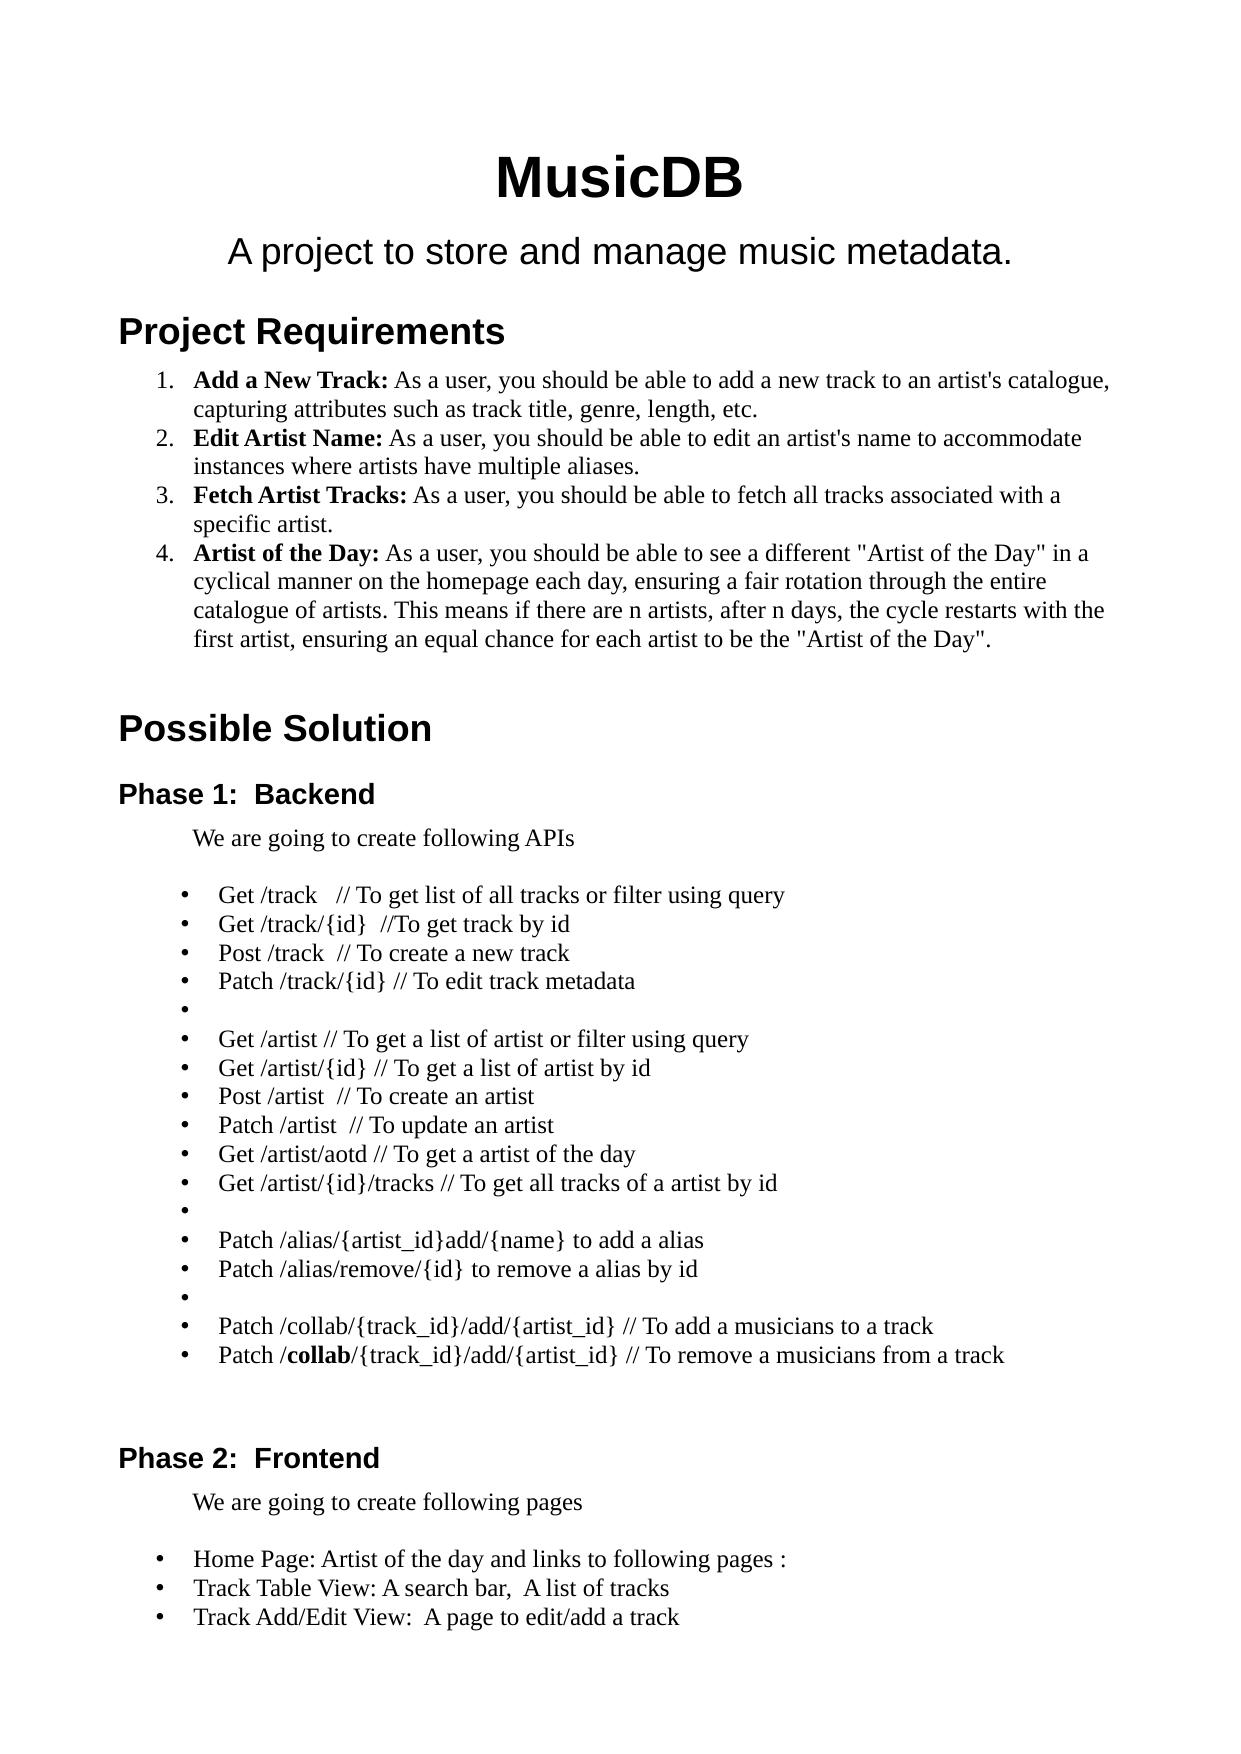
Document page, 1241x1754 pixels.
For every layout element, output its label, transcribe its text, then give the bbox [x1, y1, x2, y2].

list Home Page: Artist of the day and links to following pages : [156, 1544, 1122, 1573]
list Patch /alias/remove/{id} to remove a alias by id [181, 1254, 1122, 1283]
title MusicDB [118, 143, 1122, 210]
list Get /track // To get list of all tracks or filter using query [181, 880, 1122, 909]
list Edit Artist Name: As a user, you should be able to edit an artist's name to accommodate instances where artists have multiple aliases. [156, 423, 1122, 480]
list Patch /alias/{artist_id}add/{name} to add a alias [181, 1225, 1122, 1254]
subtitle Project Requirements [118, 309, 1122, 353]
list Get /track/{id} //To get track by id [181, 909, 1122, 938]
list Post /track // To create a new track [181, 938, 1122, 966]
subtitle Phase 1: Backend [118, 777, 1122, 810]
list Patch /collab/{track_id}/add/{artist_id} // To add a musicians to a track [181, 1311, 1122, 1340]
list Get /artist/aotd // To get a artist of the day [181, 1139, 1122, 1168]
list Patch /artist // To update an artist [181, 1110, 1122, 1139]
list Post /artist // To create an artist [181, 1081, 1122, 1110]
list Get /artist // To get a list of artist or filter using query [181, 1024, 1122, 1053]
list Get /artist/{id}/tracks // To get all tracks of a artist by id [181, 1168, 1122, 1196]
list Track Add/Edit View: A page to edit/add a track [156, 1602, 1122, 1631]
text We are going to create following APIs [118, 823, 1122, 880]
list Track Table View: A search bar, A list of tracks [156, 1573, 1122, 1602]
subtitle Possible Solution [118, 706, 1122, 749]
list Fetch Artist Tracks: As a user, you should be able to fetch all tracks associated with a specific artist. [156, 480, 1122, 538]
subtitle A project to store and manage music metadata. [118, 229, 1122, 272]
text We are going to create following pages [118, 1487, 1122, 1516]
list Add a New Track: As a user, you should be able to add a new track to an artist's catalogue, capturing attributes such as track title, genre, length, etc. [156, 365, 1122, 423]
list Get /artist/{id} // To get a list of artist by id [181, 1053, 1122, 1081]
list Artist of the Day: As a user, you should be able to see a different "Artist of the Day" in a cyclical manner on the homepage each day, ensuring a fair rotation through the entire catalogue of artists. This means if there are n artists, after n days, the cycle restarts with the first artist, ensuring an equal chance for each artist to be the "Artist of the Day". [156, 538, 1122, 653]
list Patch /track/{id} // To edit track metadata [181, 966, 1122, 995]
list Patch /collab/{track_id}/add/{artist_id} // To remove a musicians from a track [181, 1340, 1122, 1369]
subtitle Phase 2: Frontend [118, 1441, 1122, 1474]
